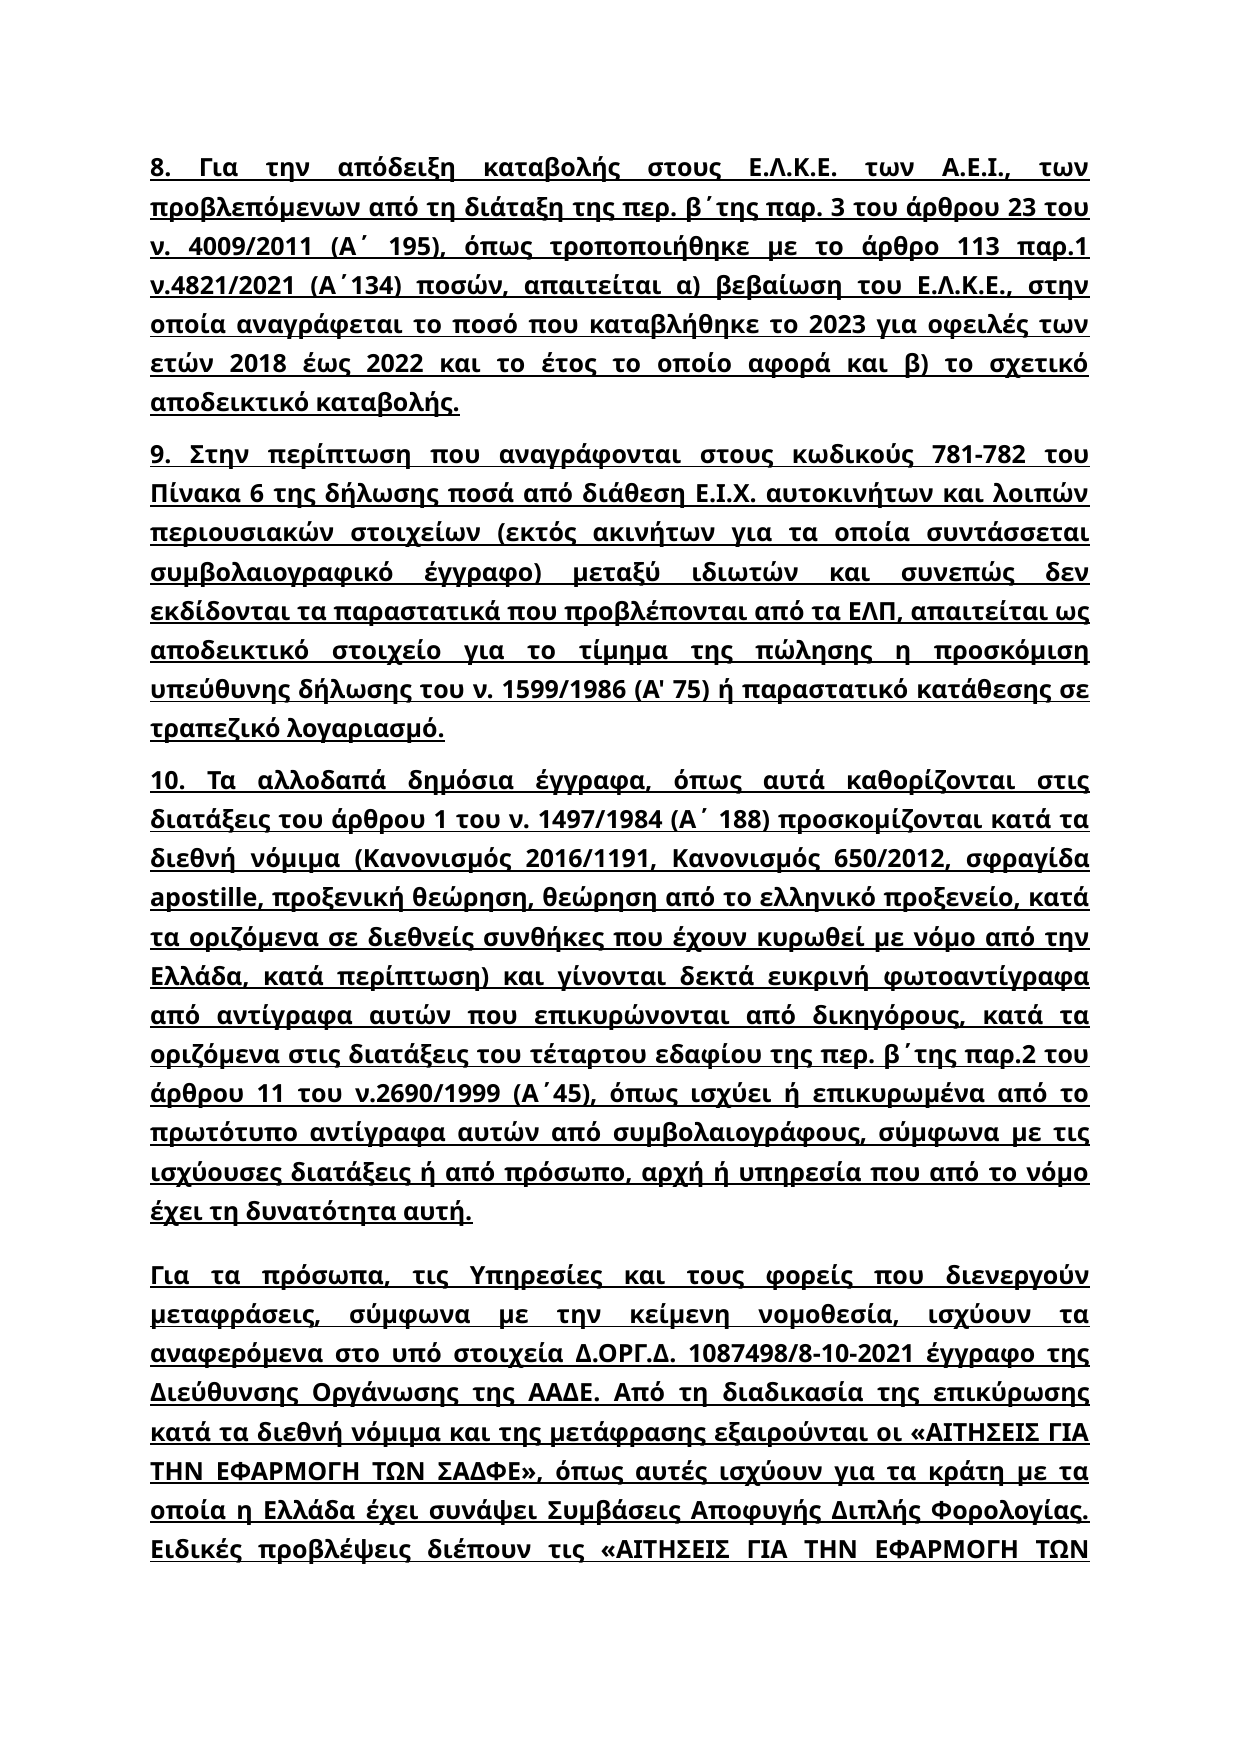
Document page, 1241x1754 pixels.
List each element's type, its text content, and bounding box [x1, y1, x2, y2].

text ισχύουσες διατάξεις ή από πρόσωπο, αρχή ή υπηρεσία που από το νόμο [150, 1146, 1090, 1183]
text Πίνακα 6 της δήλωσης ποσά από διάθεση Ε.Ι.Χ. αυτοκινήτων και λοιπών [150, 467, 1090, 505]
text Διεύθυνσης Οργάνωσης της ΑΑΔΕ. Από τη διαδικασία της επικύρωσης [150, 1367, 1090, 1404]
text ν.4821/2021 (Α΄134) ποσών, απαιτείται α) βεβαίωση του Ε.Λ.Κ.Ε., στην [150, 259, 1090, 296]
text 9. Στην περίπτωση που αναγράφονται στους κωδικούς 781-782 του [150, 437, 1090, 466]
text πρωτότυπο αντίγραφα αυτών από συμβολαιογράφους, σύμφωνα με τις [150, 1107, 1090, 1144]
text άρθρου 11 του ν.2690/1999 (Α΄45), όπως ισχύει ή επικυρωμένα από το [150, 1067, 1090, 1105]
text τραπεζικό λογαριασμό. [150, 702, 1090, 745]
text ΤΗΝ ΕΦΑΡΜΟΓΗ ΤΩΝ ΣΑΔΦΕ», όπως αυτές ισχύουν για τα κράτη με τα οποία η Ελλάδα έχει συνάψει Συμβάσεις Αποφυγής Διπλής Φορολογίας. [150, 1445, 1090, 1521]
text αναφερόμενα στο υπό στοιχεία Δ.ΟΡΓ.Δ. 1087498/8-10-2021 έγγραφο της [150, 1327, 1090, 1365]
text 10. Τα αλλοδαπά δημόσια έγγραφα, όπως αυτά καθορίζονται στις [150, 762, 1090, 791]
text υπεύθυνης δήλωσης του ν. 1599/1986 (Α' 75) ή παραστατικό κατάθεσης σε [150, 663, 1090, 701]
text διατάξεις του άρθρου 1 του ν. 1497/1984 (Α΄ 188) προσκομίζονται κατά τα [150, 793, 1090, 831]
text εκδίδονται τα παραστατικά που προβλέπονται από τα ΕΛΠ, απαιτείται ως [150, 585, 1090, 622]
text οποία αναγράφεται το ποσό που καταβλήθηκε το 2023 για οφειλές των [150, 298, 1090, 336]
text κατά τα διεθνή νόμιμα και της μετάφρασης εξαιρούνται οι «ΑΙΤΗΣΕΙΣ ΓΙΑ [150, 1406, 1090, 1443]
text apostille, προξενική θεώρηση, θεώρηση από το ελληνικό προξενείο, κατά [150, 872, 1090, 909]
text διεθνή νόμιμα (Κανονισμός 2016/1191, Κανονισμός 650/2012, σφραγίδα [150, 832, 1090, 870]
text Ειδικές προβλέψεις διέπουν τις «ΑΙΤΗΣΕΙΣ ΓΙΑ ΤΗΝ ΕΦΑΡΜΟΓΗ ΤΩΝ [150, 1523, 1090, 1561]
text οριζόμενα στις διατάξεις του τέταρτου εδαφίου της περ. β΄της παρ.2 του [150, 1028, 1090, 1066]
text ετών 2018 έως 2022 και το έτος το οποίο αφορά και β) το σχετικό αποδεικτικό καταβολής. [150, 337, 1090, 419]
text τα οριζόμενα σε διεθνείς συνθήκες που έχουν κυρωθεί με νόμο από την [150, 911, 1090, 948]
text ν. 4009/2011 (Α΄ 195), όπως τροποποιήθηκε με το άρθρο 113 παρ.1 [150, 220, 1090, 257]
text προβλεπόμενων από τη διάταξη της περ. β΄της παρ. 3 του άρθρου 23 του [150, 181, 1090, 218]
text συμβολαιογραφικό έγγραφο) μεταξύ ιδιωτών και συνεπώς δεν [150, 546, 1090, 583]
text μεταφράσεις, σύμφωνα με την κείμενη νομοθεσία, ισχύουν τα [150, 1288, 1090, 1326]
text Για τα πρόσωπα, τις Υπηρεσίες και τους φορείς που διενεργούν [150, 1257, 1090, 1286]
text Ελλάδα, κατά περίπτωση) και γίνονται δεκτά ευκρινή φωτοαντίγραφα [150, 950, 1090, 987]
text έχει τη δυνατότητα αυτή. [150, 1185, 1090, 1227]
text αποδεικτικό στοιχείο για το τίμημα της πώλησης η προσκόμιση [150, 624, 1090, 661]
text 8. Για την απόδειξη καταβολής στους Ε.Λ.Κ.Ε. των Α.Ε.Ι., των [150, 150, 1090, 179]
text περιουσιακών στοιχείων (εκτός ακινήτων για τα οποία συντάσσεται [150, 507, 1090, 544]
text από αντίγραφα αυτών που επικυρώνονται από δικηγόρους, κατά τα [150, 989, 1090, 1026]
